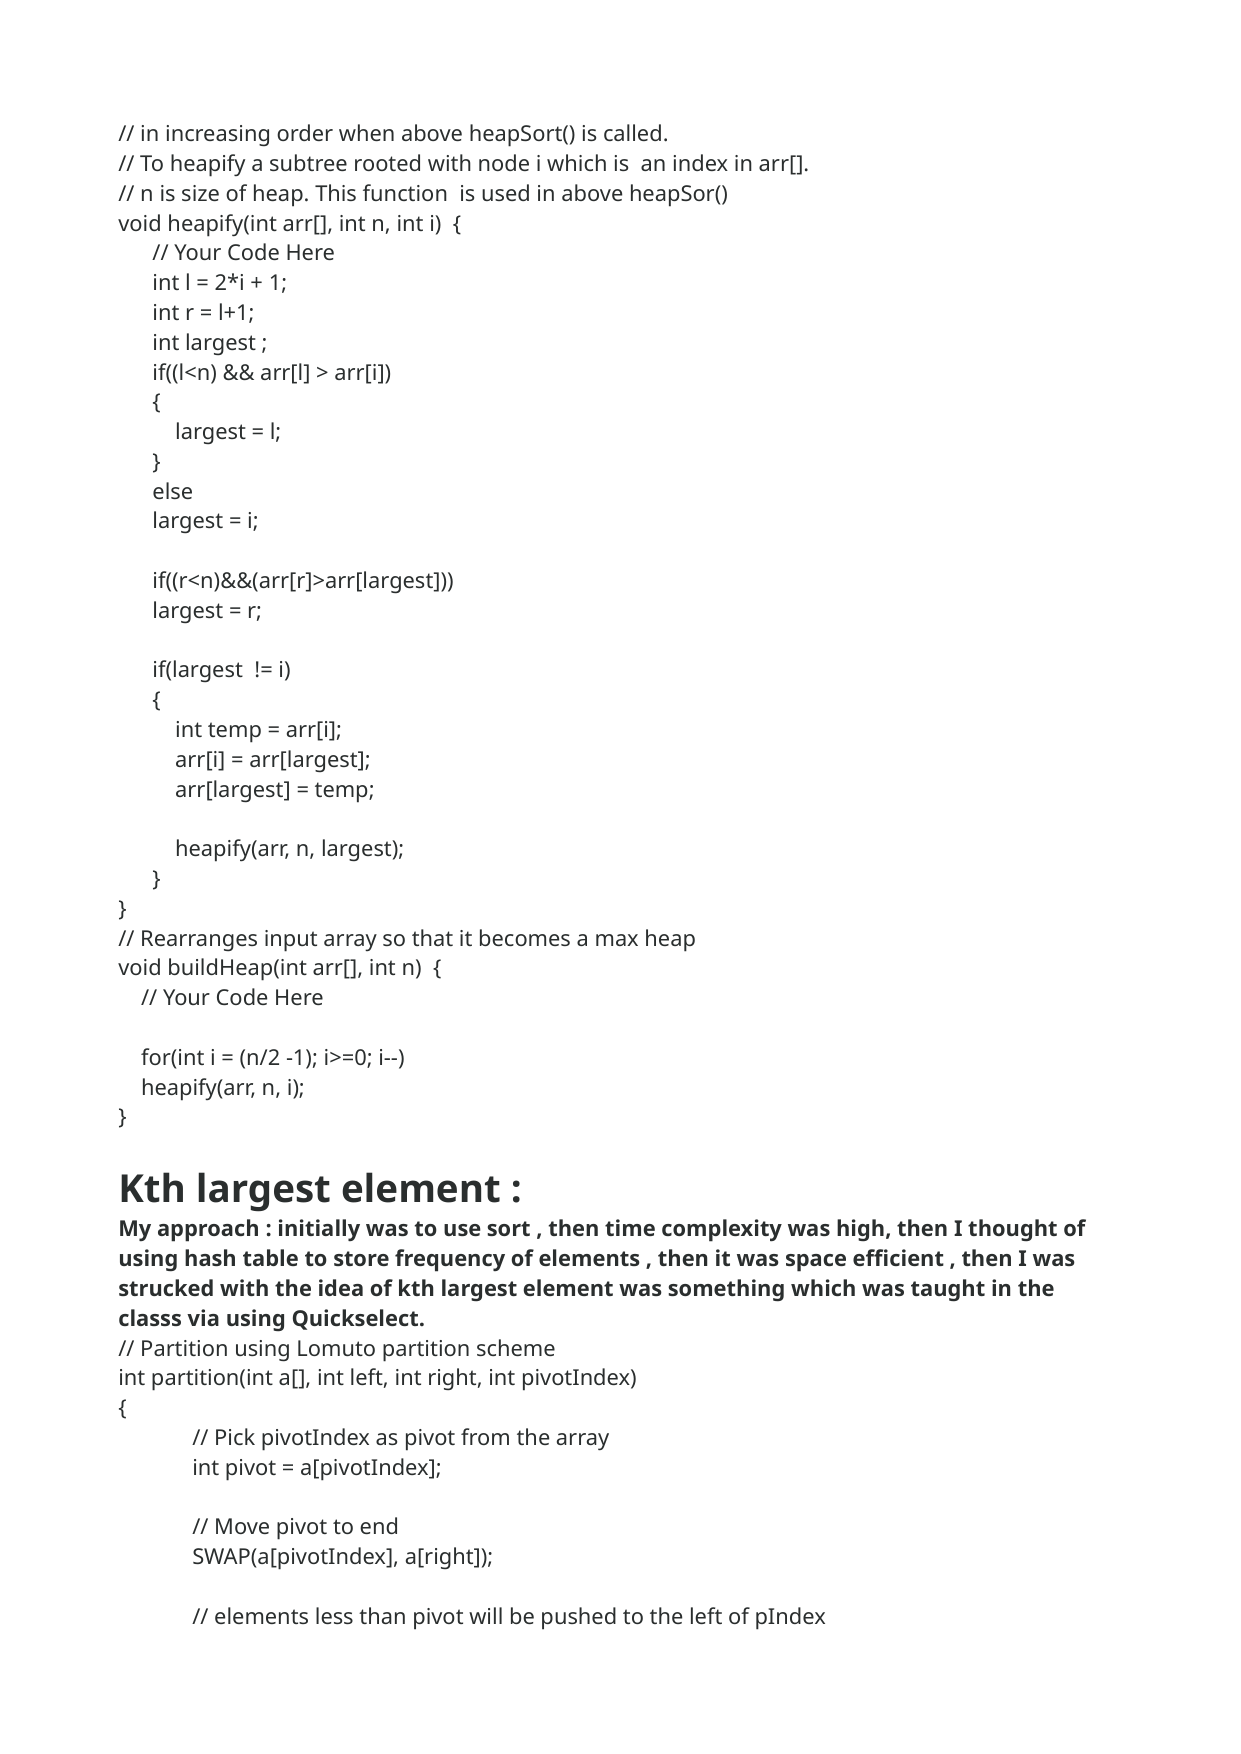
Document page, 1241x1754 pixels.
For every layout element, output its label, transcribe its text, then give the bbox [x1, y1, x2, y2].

text // Your Code Here [118, 982, 1122, 1012]
text // Partition using Lomuto partition scheme [118, 1332, 1122, 1362]
text int r = l+1; [118, 297, 1122, 327]
text void buildHeap(int arr[], int n) { [118, 952, 1122, 982]
text // n is size of heap. This function is used in above heapSor() [118, 178, 1122, 207]
text { [118, 1392, 1122, 1422]
text int pivot = a[pivotIndex]; [118, 1452, 1122, 1481]
text arr[i] = arr[largest]; [118, 744, 1122, 773]
text // elements less than pivot will be pushed to the left of pIndex [118, 1601, 1122, 1630]
text // Your Code Here [118, 237, 1122, 267]
text if(largest != i) [118, 654, 1122, 684]
text { [118, 684, 1122, 714]
text // Pick pivotIndex as pivot from the array [118, 1422, 1122, 1452]
text heapify(arr, n, largest); [118, 833, 1122, 863]
text heapify(arr, n, i); [118, 1071, 1122, 1101]
text else [118, 476, 1122, 505]
text // Move pivot to end [118, 1511, 1122, 1541]
text int l = 2*i + 1; [118, 267, 1122, 297]
text arr[largest] = temp; [118, 773, 1122, 803]
text int partition(int a[], int left, int right, int pivotIndex) [118, 1362, 1122, 1392]
text // in increasing order when above heapSort() is called. [118, 118, 1122, 148]
text if((l<n) && arr[l] > arr[i]) [118, 356, 1122, 386]
text largest = l; [118, 416, 1122, 446]
text } [118, 893, 1122, 922]
text for(int i = (n/2 -1); i>=0; i--) [118, 1042, 1122, 1071]
text // To heapify a subtree rooted with node i which is an index in arr[]. [118, 148, 1122, 178]
text largest = r; [118, 595, 1122, 624]
text int temp = arr[i]; [118, 714, 1122, 744]
text largest = i; [118, 505, 1122, 535]
text int largest ; [118, 327, 1122, 356]
text { [118, 386, 1122, 416]
text My approach : initially was to use sort , then time complexity was high, then I thought of using hash table to store frequency of elements , then it was space efficient , then I was strucked with the idea of kth largest element was something which was taught in the classs via using Quickselect. [118, 1213, 1122, 1332]
text // Rearranges input array so that it becomes a max heap [118, 922, 1122, 952]
text Kth largest element : [118, 1161, 1122, 1213]
text } [118, 1101, 1122, 1131]
text } [118, 863, 1122, 893]
text SWAP(a[pivotIndex], a[right]); [118, 1541, 1122, 1571]
text if((r<n)&&(arr[r]>arr[largest])) [118, 565, 1122, 595]
text } [118, 446, 1122, 476]
text void heapify(int arr[], int n, int i) { [118, 207, 1122, 237]
